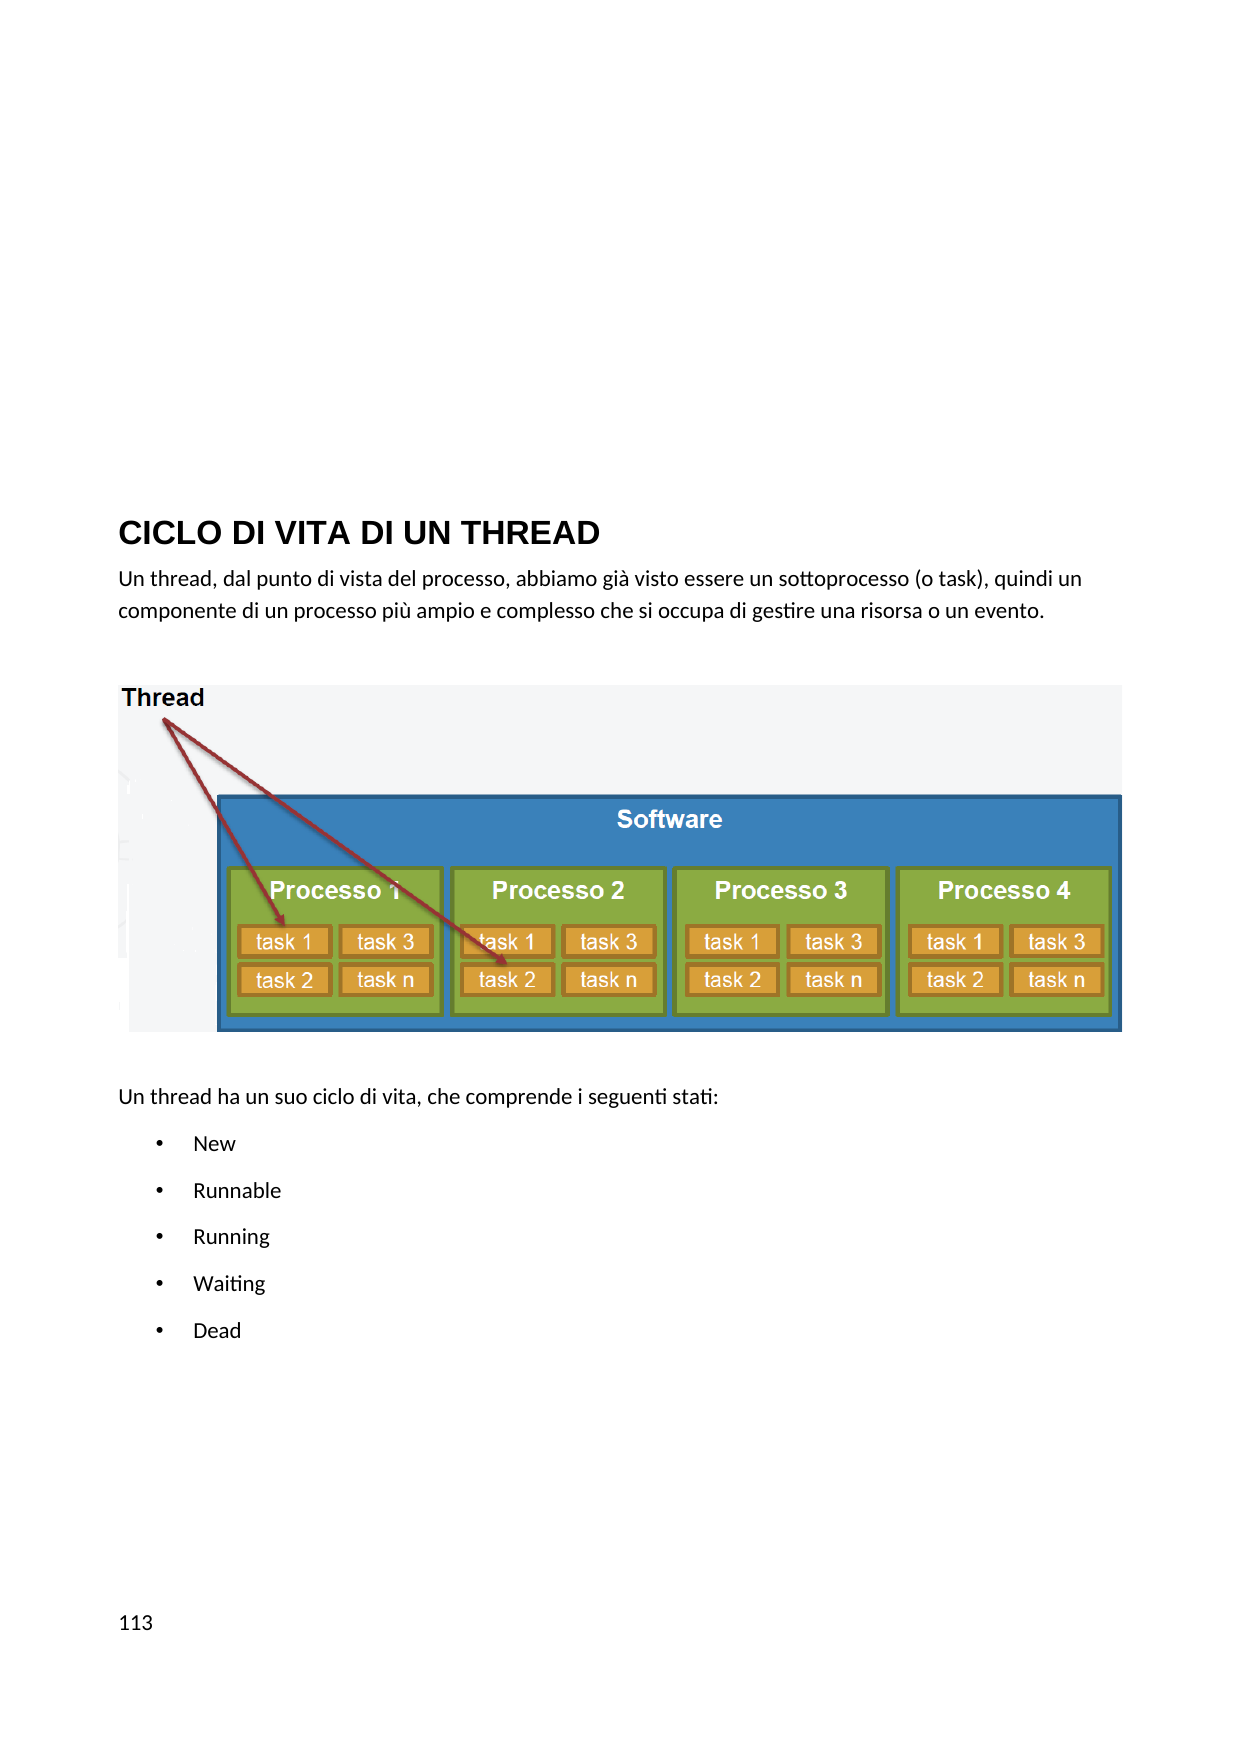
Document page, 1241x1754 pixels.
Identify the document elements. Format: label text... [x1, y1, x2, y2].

list Running [156, 1222, 1122, 1251]
list New [156, 1129, 1122, 1157]
subtitle CICLO DI VITA DI UN THREAD [118, 513, 1122, 552]
list Runnable [156, 1176, 1122, 1204]
text Un thread, dal punto di vista del processo, abbiamo già visto essere un sottoprocesso (o task), quindi un componente di un processo più ampio e complesso che si occupa di gestire una risorsa o un evento. [118, 564, 1122, 624]
text Un thread ha un suo ciclo di vita, che comprende i seguenti stati: [118, 1082, 1122, 1110]
list Waiting [156, 1269, 1122, 1297]
list Dead [156, 1316, 1122, 1344]
picture [118, 685, 1123, 1032]
